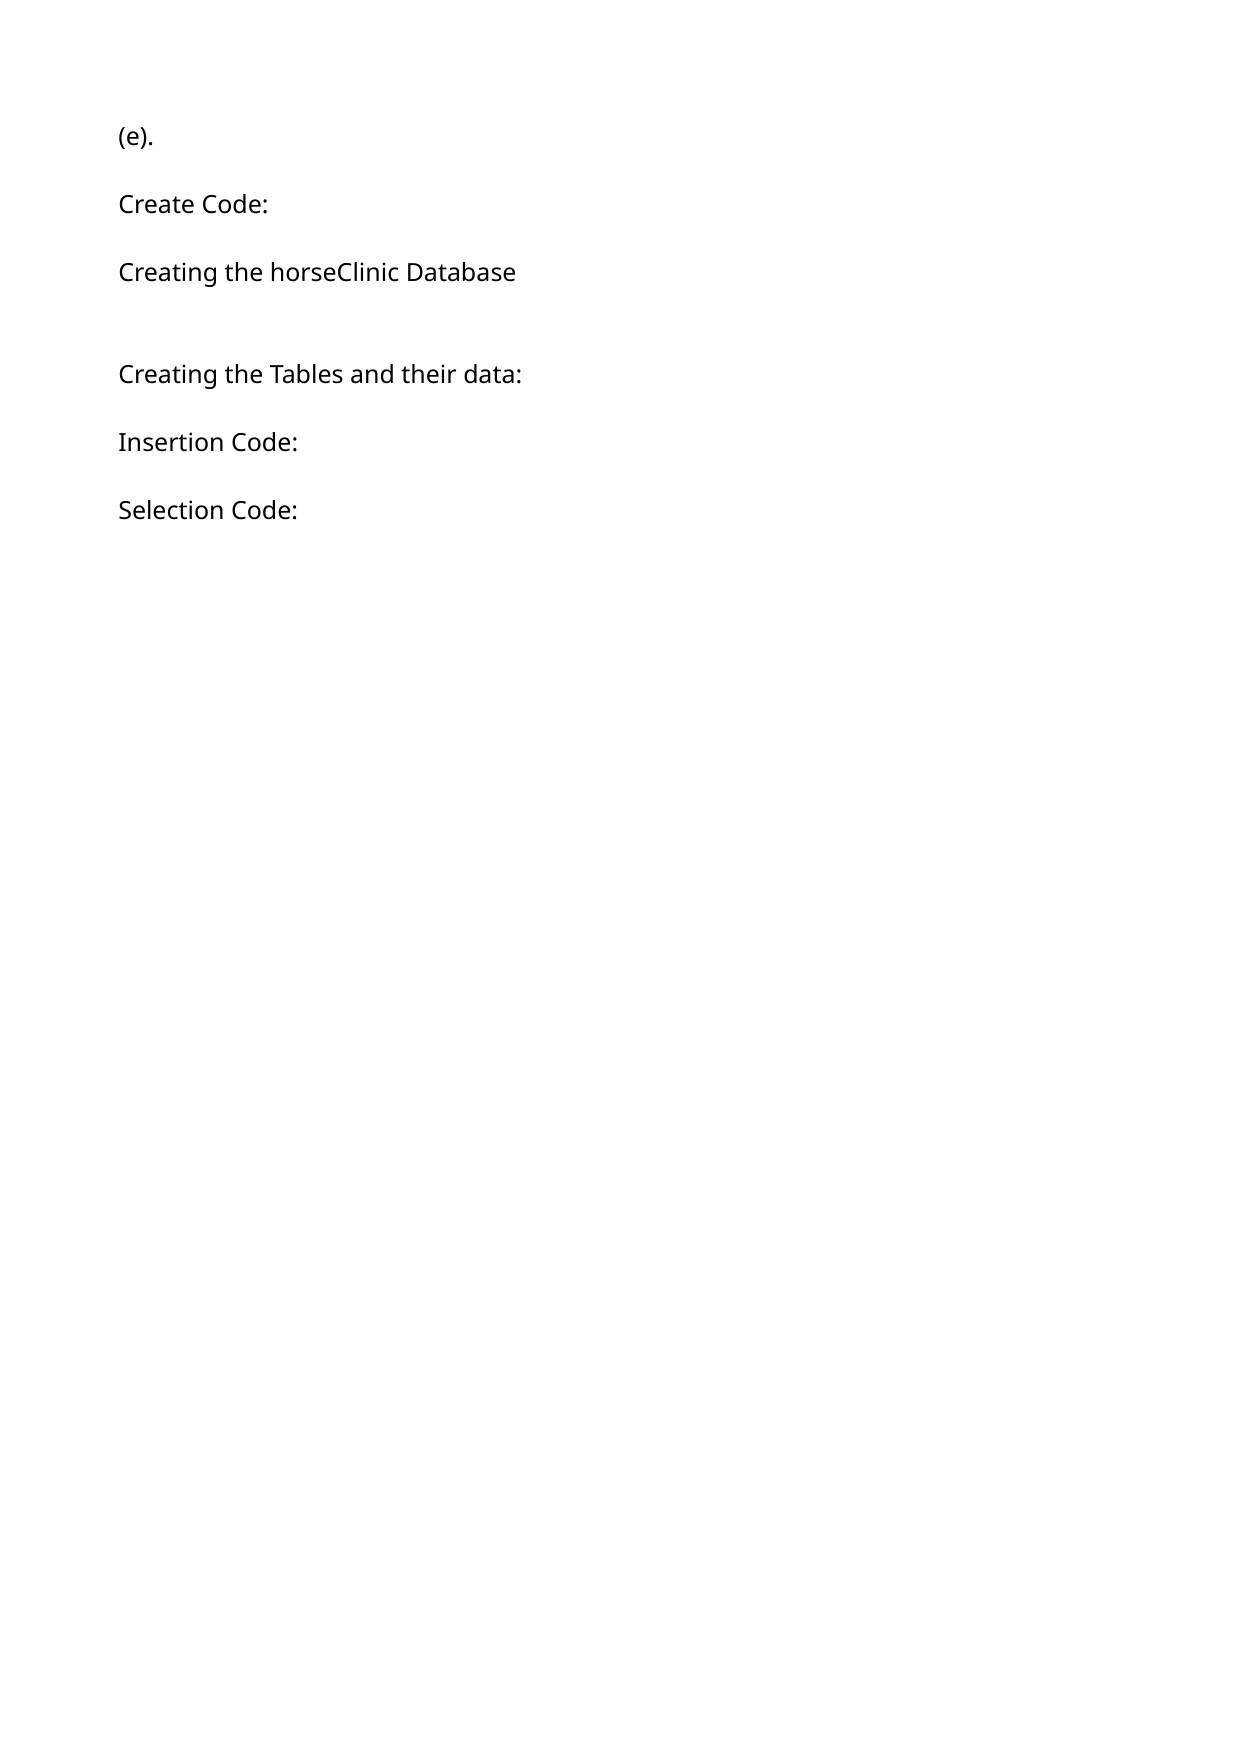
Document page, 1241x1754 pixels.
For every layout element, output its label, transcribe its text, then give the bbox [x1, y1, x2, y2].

text Create Code: [118, 186, 1122, 220]
text Selection Code: [118, 493, 1122, 527]
text (e). [118, 118, 1122, 152]
text Creating the Tables and their data: [118, 357, 1122, 391]
text Creating the horseClinic Database [118, 254, 1122, 288]
text Insertion Code: [118, 425, 1122, 459]
